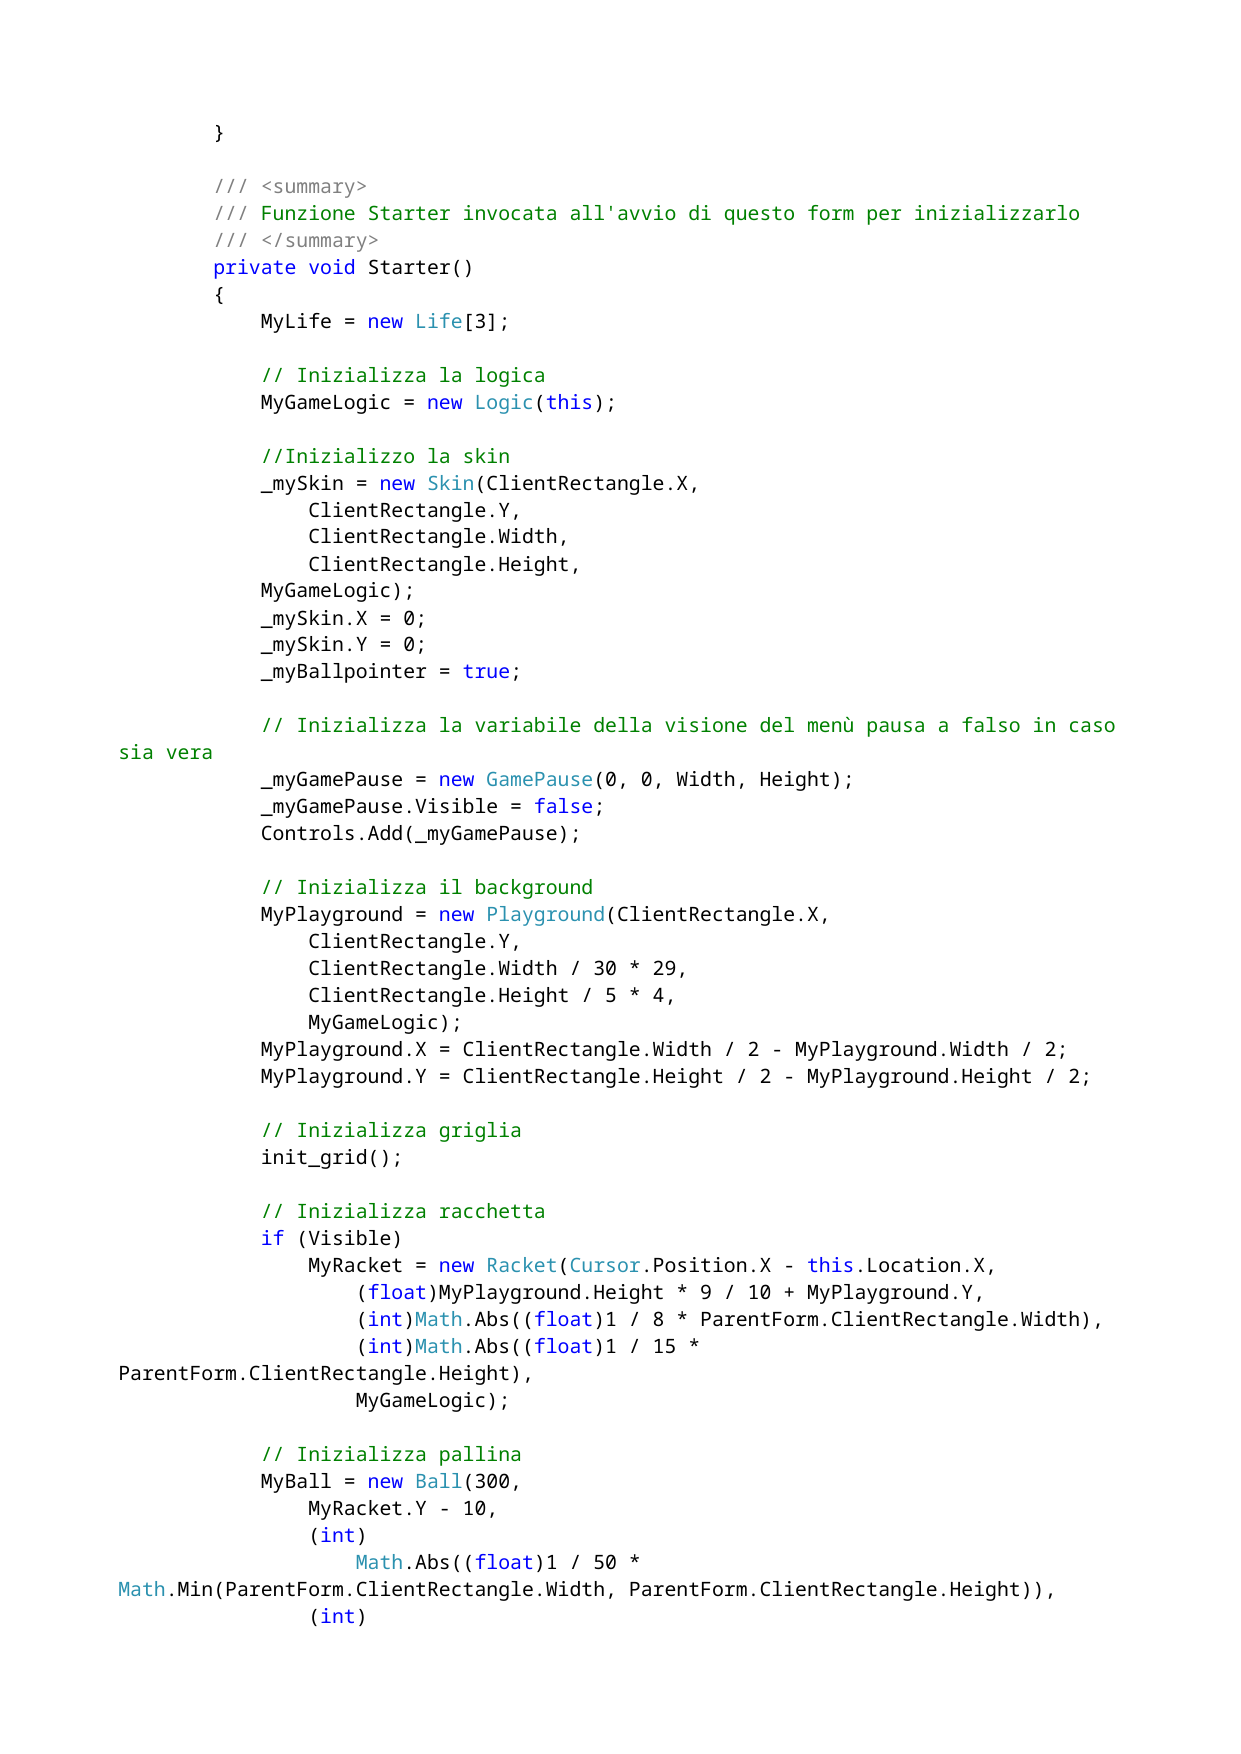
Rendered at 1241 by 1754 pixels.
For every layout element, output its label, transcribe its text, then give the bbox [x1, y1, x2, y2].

text (int)Math.Abs((float)1 / 15 * ParentForm.ClientRectangle.Height), [118, 1332, 1122, 1386]
text MyGameLogic = new Logic(this); [118, 388, 1122, 415]
text MyPlayground.Y = ClientRectangle.Height / 2 - MyPlayground.Height / 2; [118, 1062, 1122, 1089]
text } [118, 118, 1122, 145]
text _mySkin.Y = 0; [118, 631, 1122, 658]
text ClientRectangle.Height, [118, 550, 1122, 577]
text ClientRectangle.Width, [118, 523, 1122, 550]
text // Inizializza la logica [118, 361, 1122, 388]
text (float)MyPlayground.Height * 9 / 10 + MyPlayground.Y, [118, 1278, 1122, 1305]
text Controls.Add(_myGamePause); [118, 819, 1122, 847]
text // Inizializza griglia [118, 1116, 1122, 1143]
text _myBallpointer = true; [118, 658, 1122, 685]
text MyPlayground.X = ClientRectangle.Width / 2 - MyPlayground.Width / 2; [118, 1035, 1122, 1062]
text (int) [118, 1521, 1122, 1548]
text private void Starter() [118, 253, 1122, 280]
text /// </summary> [118, 226, 1122, 253]
text _mySkin.X = 0; [118, 604, 1122, 631]
text _mySkin = new Skin(ClientRectangle.X, [118, 469, 1122, 496]
text // Inizializza la variabile della visione del menù pausa a falso in caso sia vera [118, 712, 1122, 766]
text _myGamePause = new GamePause(0, 0, Width, Height); [118, 766, 1122, 793]
text ClientRectangle.Width / 30 * 29, [118, 954, 1122, 981]
text init_grid(); [118, 1143, 1122, 1170]
text MyRacket.Y - 10, [118, 1494, 1122, 1521]
text ClientRectangle.Y, [118, 927, 1122, 954]
text ClientRectangle.Height / 5 * 4, [118, 981, 1122, 1008]
text //Inizializzo la skin [118, 442, 1122, 469]
text // Inizializza pallina [118, 1440, 1122, 1467]
text MyRacket = new Racket(Cursor.Position.X - this.Location.X, [118, 1251, 1122, 1278]
text /// <summary> [118, 172, 1122, 199]
text { [118, 280, 1122, 307]
text // Inizializza racchetta [118, 1197, 1122, 1224]
text (int)Math.Abs((float)1 / 8 * ParentForm.ClientRectangle.Width), [118, 1305, 1122, 1332]
text MyGameLogic); [118, 1386, 1122, 1413]
text ClientRectangle.Y, [118, 496, 1122, 523]
text (int) [118, 1602, 1122, 1629]
text Math.Abs((float)1 / 50 * Math.Min(ParentForm.ClientRectangle.Width, ParentForm.ClientRectangle.Height)), [118, 1548, 1122, 1602]
text /// Funzione Starter invocata all'avvio di questo form per inizializzarlo [118, 199, 1122, 226]
text MyGameLogic); [118, 1008, 1122, 1035]
text if (Visible) [118, 1224, 1122, 1251]
text MyPlayground = new Playground(ClientRectangle.X, [118, 901, 1122, 927]
text MyBall = new Ball(300, [118, 1467, 1122, 1494]
text MyGameLogic); [118, 577, 1122, 604]
text MyLife = new Life[3]; [118, 307, 1122, 334]
text // Inizializza il background [118, 873, 1122, 901]
text _myGamePause.Visible = false; [118, 793, 1122, 819]
